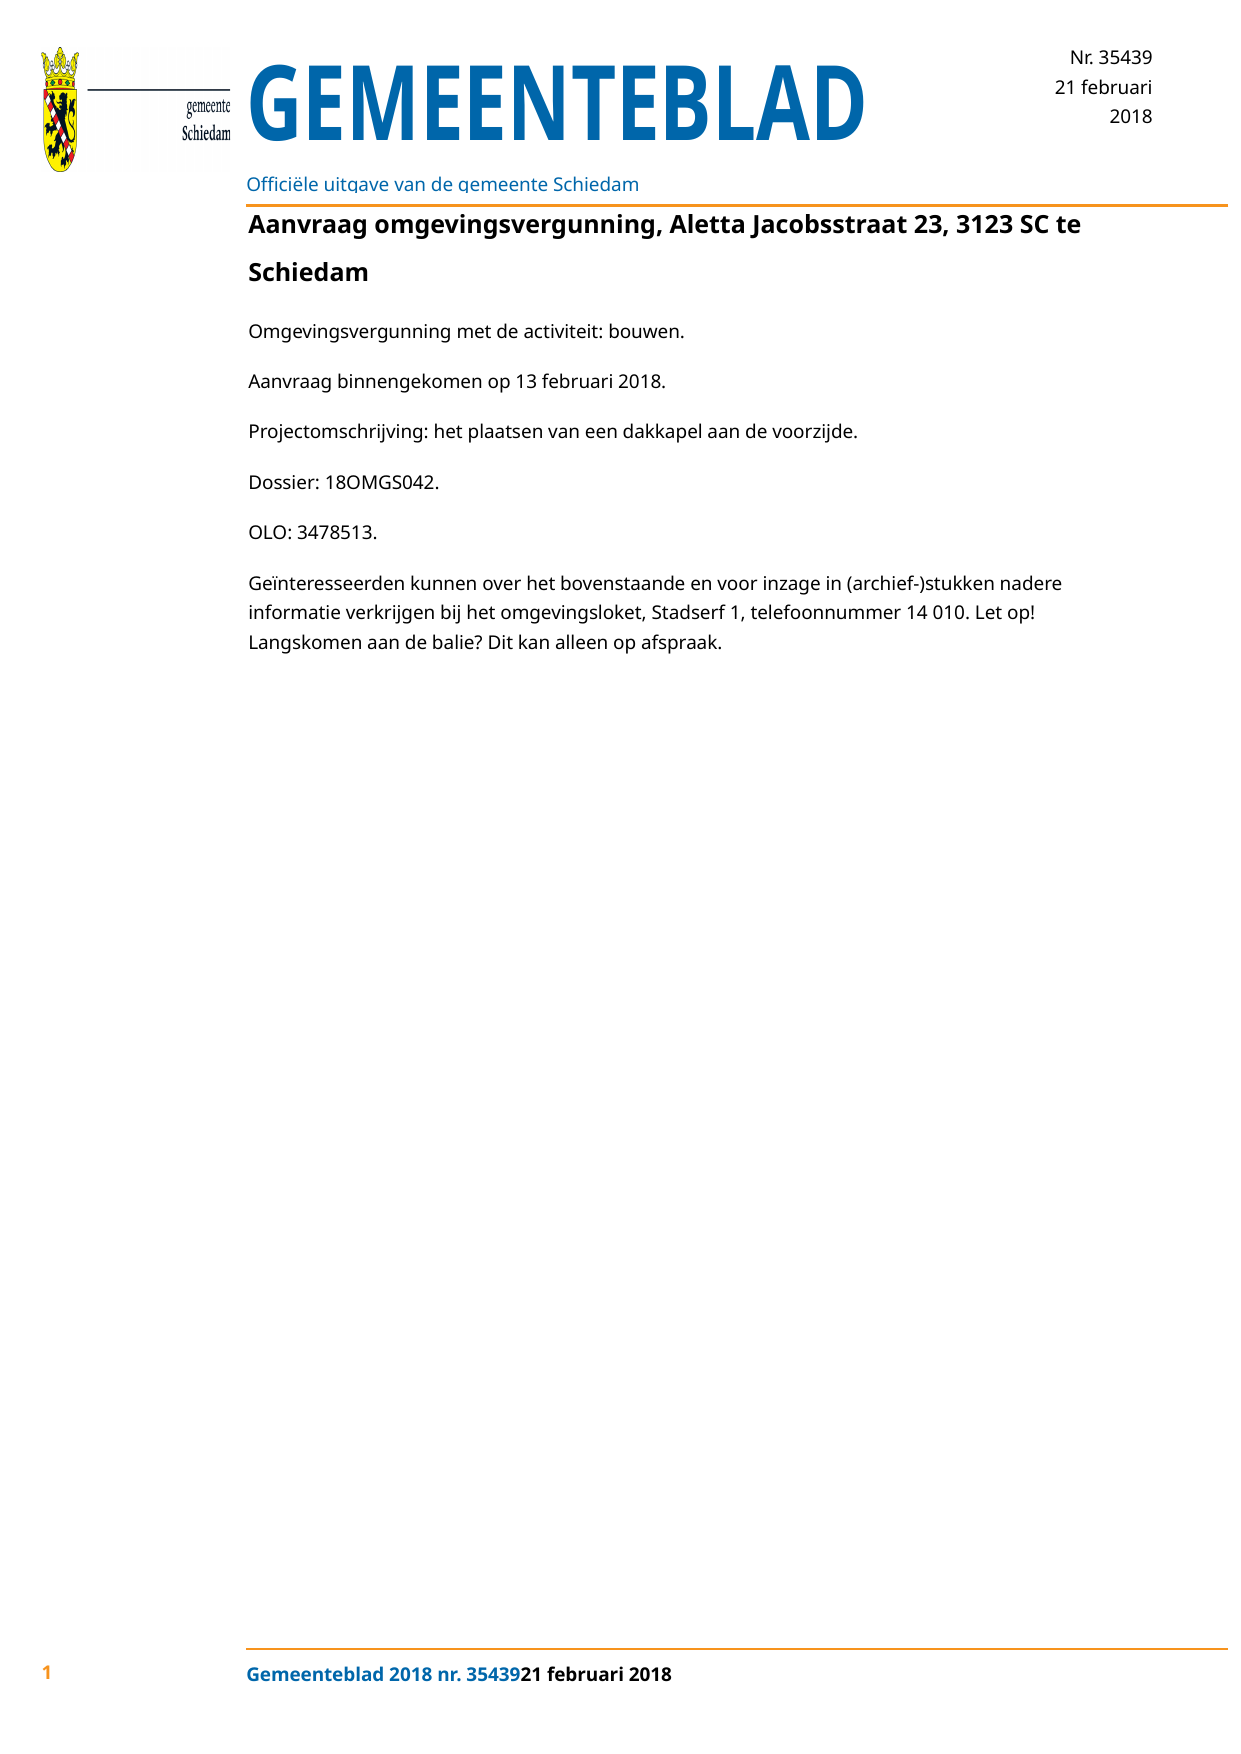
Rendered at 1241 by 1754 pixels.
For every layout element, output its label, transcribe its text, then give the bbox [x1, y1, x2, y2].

text Dossier: 18OMGS042. [248, 469, 1152, 495]
text Aanvraag binnengekomen op 13 februari 2018. [248, 368, 1152, 394]
picture [41, 47, 231, 172]
text OLO: 3478513. [248, 519, 1152, 545]
text Omgevingsvergunning met de activiteit: bouwen. [248, 318, 1152, 344]
text Aanvraag omgevingsvergunning, Aletta Jacobsstraat 23, 3123 SC te Schiedam [248, 207, 1152, 288]
text Projectomschrijving: het plaatsen van een dakkapel aan de voorzijde. [248, 419, 1152, 444]
text Geïnteresseerden kunnen over het bovenstaande en voor inzage in (archief-)stukken nadere informatie verkrijgen bij het omgevingsloket, Stadserf 1, telefoonnummer 14 010. Let op! Langskomen aan de balie? Dit kan alleen op afspraak. [248, 570, 1152, 655]
